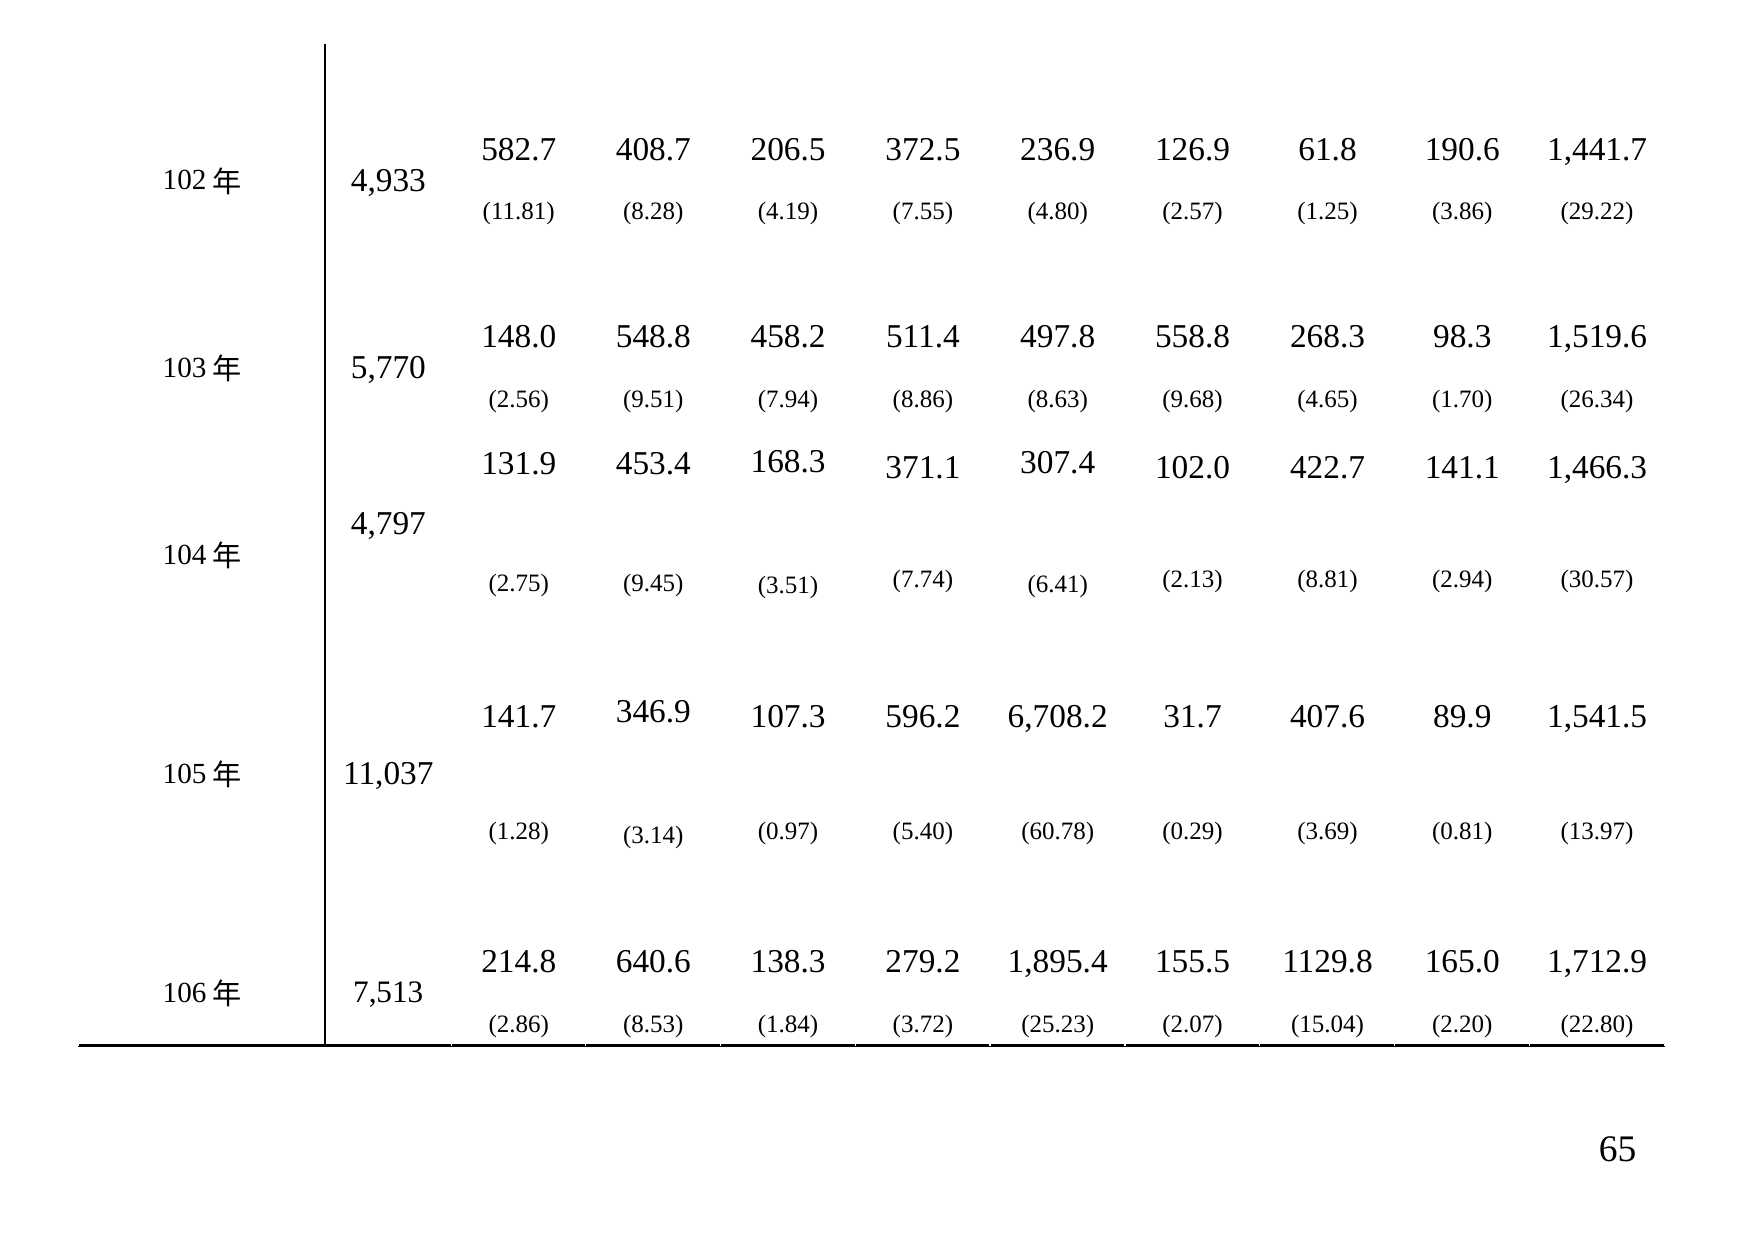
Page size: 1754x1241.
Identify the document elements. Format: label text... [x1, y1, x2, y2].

table_cell 102年 [79, 45, 324, 231]
table_cell [1665, 856, 1675, 1044]
table_cell 206.5 (4.19) [721, 45, 855, 231]
table_cell 190.6 (3.86) [1395, 45, 1529, 231]
table_cell 236.9 (4.80) [991, 45, 1124, 231]
table_cell 138.3 (1.84) [721, 857, 855, 1044]
table_cell 596.2 (5.40) [856, 606, 989, 856]
table_cell 1,519.6 (26.34) [1530, 233, 1664, 419]
table_cell [1665, 231, 1675, 419]
table_cell 422.7 (8.81) [1260, 419, 1394, 605]
table_cell 214.8 (2.86) [452, 857, 585, 1044]
table_cell 1,466.3 (30.57) [1530, 419, 1664, 605]
table_cell 11,037 [326, 606, 451, 856]
table_cell 279.2 (3.72) [856, 857, 989, 1044]
table_cell [1665, 419, 1675, 605]
table_cell 126.9 (2.57) [1126, 45, 1259, 231]
table_cell 407.6 (3.69) [1260, 606, 1394, 856]
table_cell 371.1 (7.74) [856, 419, 989, 605]
table_cell 107.3 (0.97) [721, 606, 855, 856]
table_cell 7,513 [326, 857, 451, 1044]
table_cell 548.8 (9.51) [586, 233, 720, 419]
table_cell 1,895.4 (25.23) [991, 857, 1124, 1044]
table_cell 98.3 (1.70) [1395, 233, 1529, 419]
table_cell 103年 [79, 233, 324, 419]
table_cell 105年 [79, 606, 324, 856]
table_cell 307.4 (6.41) [991, 419, 1124, 605]
table_cell 141.7 (1.28) [452, 606, 585, 856]
table_cell 31.7 (0.29) [1126, 606, 1259, 856]
table_cell 558.8 (9.68) [1126, 233, 1259, 419]
table_cell 1129.8 (15.04) [1260, 857, 1394, 1044]
table_cell 165.0 (2.20) [1395, 857, 1529, 1044]
table_cell 4,797 [326, 419, 451, 605]
table_cell 511.4 (8.86) [856, 233, 989, 419]
table_cell [1665, 605, 1675, 856]
table_cell 1,712.9 (22.80) [1530, 857, 1664, 1044]
table_cell 346.9 (3.14) [586, 606, 720, 856]
table_cell 131.9 (2.75) [452, 419, 585, 605]
table_cell 148.0 (2.56) [452, 233, 585, 419]
table_cell 141.1 (2.94) [1395, 419, 1529, 605]
table_cell 5,770 [326, 233, 451, 419]
table_cell 582.7 (11.81) [452, 45, 585, 231]
table_cell 61.8 (1.25) [1260, 45, 1394, 231]
table_cell 89.9 (0.81) [1395, 606, 1529, 856]
table_cell 268.3 (4.65) [1260, 233, 1394, 419]
table_cell 1,541.5 (13.97) [1530, 606, 1664, 856]
table_cell 6,708.2 (60.78) [991, 606, 1124, 856]
table_cell 155.5 (2.07) [1126, 857, 1259, 1044]
table_cell 168.3 (3.51) [721, 419, 855, 605]
table_cell 1,441.7 (29.22) [1530, 45, 1664, 231]
table_cell 372.5 (7.55) [856, 45, 989, 231]
table_cell 458.2 (7.94) [721, 233, 855, 419]
table_cell 104年 [79, 419, 324, 605]
table_cell 640.6 (8.53) [586, 857, 720, 1044]
table_cell 106年 [79, 857, 324, 1044]
table_cell 497.8 (8.63) [991, 233, 1124, 419]
table_cell [1665, 44, 1675, 231]
table_cell 4,933 [326, 45, 451, 231]
table_cell 102.0 (2.13) [1126, 419, 1259, 605]
table_cell 408.7 (8.28) [586, 45, 720, 231]
table_cell 453.4 (9.45) [586, 419, 720, 605]
